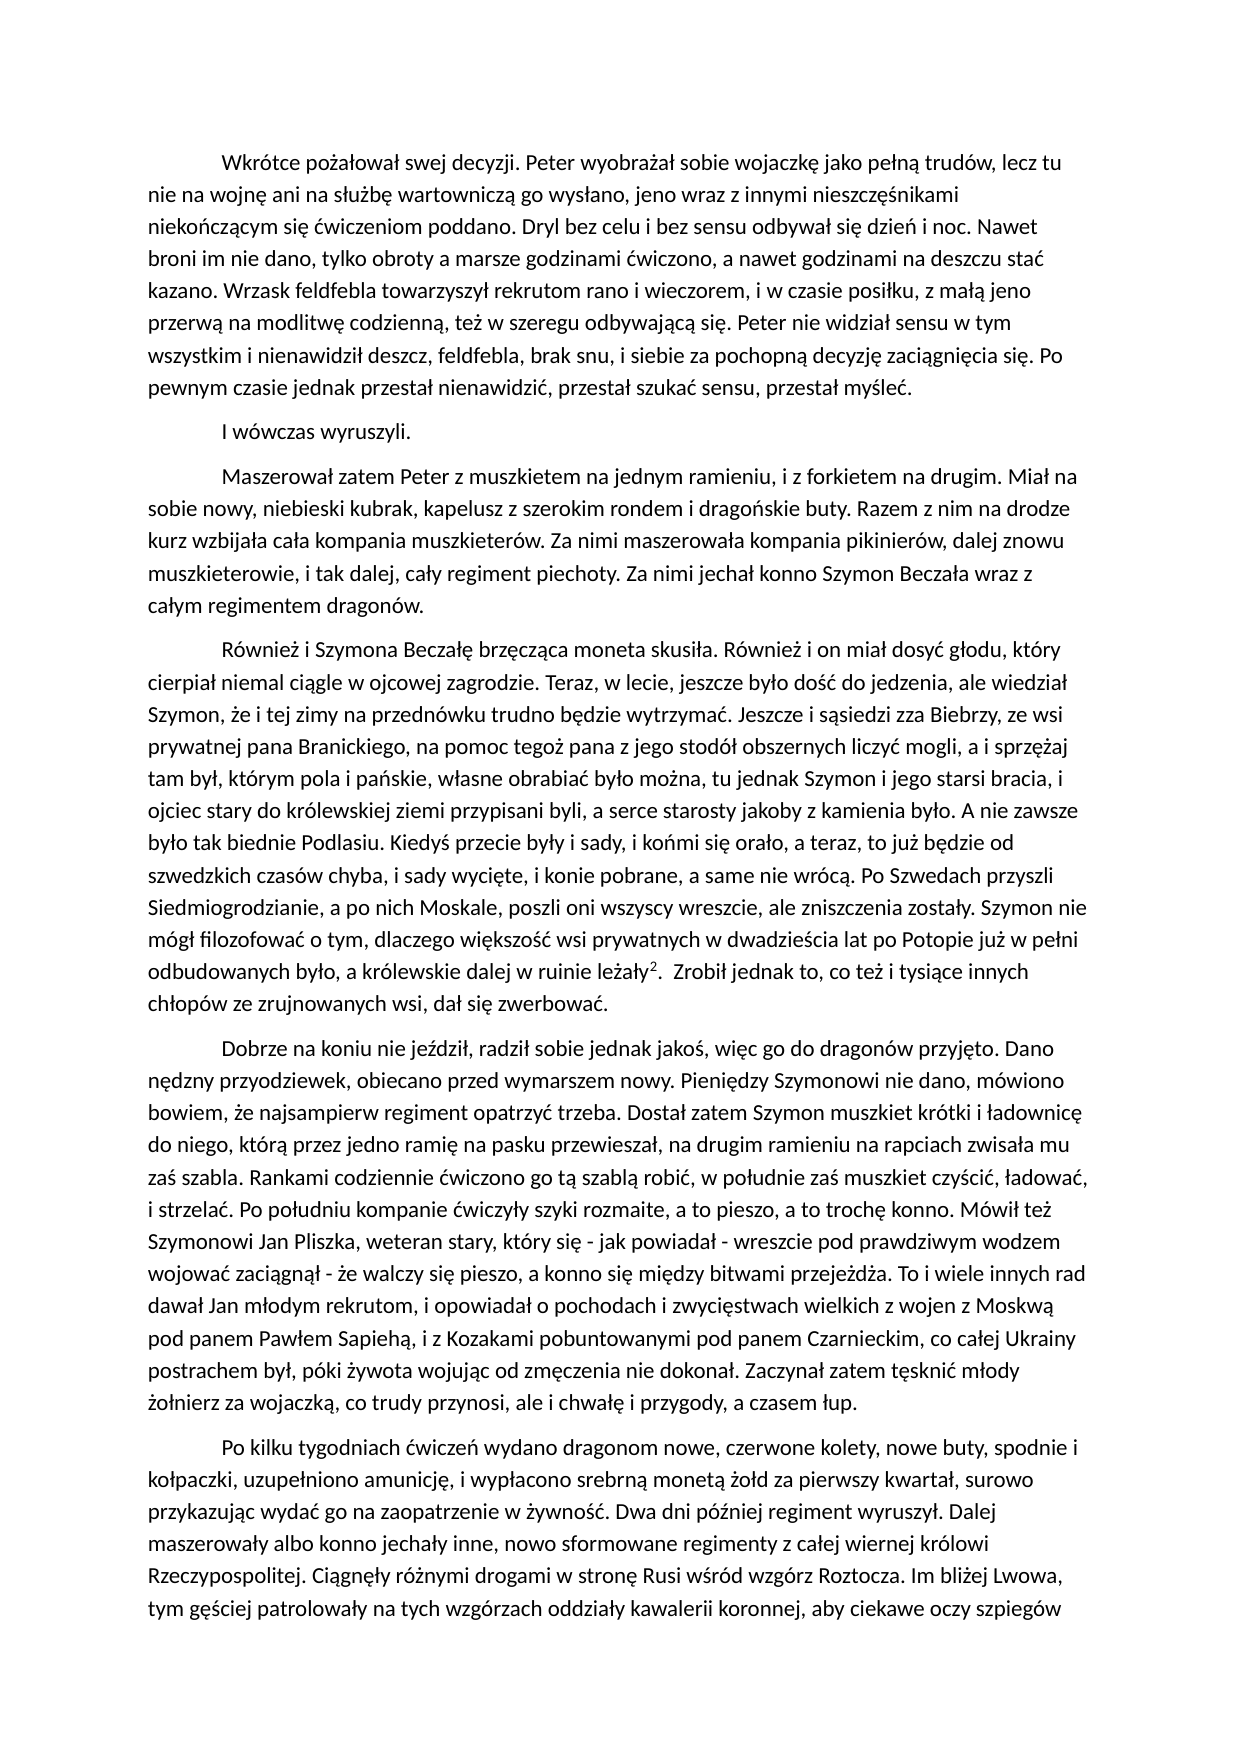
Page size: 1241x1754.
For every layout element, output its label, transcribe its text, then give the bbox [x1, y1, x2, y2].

text I wówczas wyruszyli. [148, 417, 1093, 446]
text Wkrótce pożałował swej decyzji. Peter wyobrażał sobie wojaczkę jako pełną trudów, lecz tu nie na wojnę ani na służbę wartowniczą go wysłano, jeno wraz z innymi nieszczęśnikami niekończącym się ćwiczeniom poddano. Dryl bez celu i bez sensu odbywał się dzień i noc. Nawet broni im nie dano, tylko obroty a marsze godzinami ćwiczono, a nawet godzinami na deszczu stać kazano. Wrzask feldfebla towarzyszył rekrutom rano i wieczorem, i w czasie posiłku, z małą jeno przerwą na modlitwę codzienną, też w szeregu odbywającą się. Peter nie widział sensu w tym wszystkim i nienawidził deszcz, feldfebla, brak snu, i siebie za pochopną decyzję zaciągnięcia się. Po pewnym czasie jednak przestał nienawidzić, przestał szukać sensu, przestał myśleć. [148, 148, 1093, 401]
text Po kilku tygodniach ćwiczeń wydano dragonom nowe, czerwone kolety, nowe buty, spodnie i kołpaczki, uzupełniono amunicję, i wypłacono srebrną monetą żołd za pierwszy kwartał, surowo przykazując wydać go na zaopatrzenie w żywność. Dwa dni później regiment wyruszył. Dalej maszerowały albo konno jechały inne, nowo sformowane regimenty z całej wiernej królowi Rzeczypospolitej. Ciągnęły różnymi drogami w stronę Rusi wśród wzgórz Roztocza. Im bliżej Lwowa, tym gęściej patrolowały na tych wzgórzach oddziały kawalerii koronnej, aby ciekawe oczy szpiegów [148, 1433, 1093, 1622]
text Dobrze na koniu nie jeździł, radził sobie jednak jakoś, więc go do dragonów przyjęto. Dano nędzny przyodziewek, obiecano przed wymarszem nowy. Pieniędzy Szymonowi nie dano, mówiono bowiem, że najsampierw regiment opatrzyć trzeba. Dostał zatem Szymon muszkiet krótki i ładownicę do niego, którą przez jedno ramię na pasku przewieszał, na drugim ramieniu na rapciach zwisała mu zaś szabla. Rankami codziennie ćwiczono go tą szablą robić, w południe zaś muszkiet czyścić, ładować, i strzelać. Po południu kompanie ćwiczyły szyki rozmaite, a to pieszo, a to trochę konno. Mówił też Szymonowi Jan Pliszka, weteran stary, który się - jak powiadał - wreszcie pod prawdziwym wodzem wojować zaciągnął - że walczy się pieszo, a konno się między bitwami przejeżdża. To i wiele innych rad dawał Jan młodym rekrutom, i opowiadał o pochodach i zwycięstwach wielkich z wojen z Moskwą pod panem Pawłem Sapiehą, i z Kozakami pobuntowanymi pod panem Czarnieckim, co całej Ukrainy postrachem był, póki żywota wojując od zmęczenia nie dokonał. Zaczynał zatem tęsknić młody żołnierz za wojaczką, co trudy przynosi, ale i chwałę i przygody, a czasem łup. [148, 1034, 1093, 1416]
text Maszerował zatem Peter z muszkietem na jednym ramieniu, i z forkietem na drugim. Miał na sobie nowy, niebieski kubrak, kapelusz z szerokim rondem i dragońskie buty. Razem z nim na drodze kurz wzbijała cała kompania muszkieterów. Za nimi maszerowała kompania pikinierów, dalej znowu muszkieterowie, i tak dalej, cały regiment piechoty. Za nimi jechał konno Szymon Beczała wraz z całym regimentem dragonów. [148, 462, 1093, 619]
text Również i Szymona Beczałę brzęcząca moneta skusiła. Również i on miał dosyć głodu, który cierpiał niemal ciągle w ojcowej zagrodzie. Teraz, w lecie, jeszcze było dość do jedzenia, ale wiedział Szymon, że i tej zimy na przednówku trudno będzie wytrzymać. Jeszcze i sąsiedzi zza Biebrzy, ze wsi prywatnej pana Branickiego, na pomoc tegoż pana z jego stodół obszernych liczyć mogli, a i sprzężaj tam był, którym pola i pańskie, własne obrabiać było można, tu jednak Szymon i jego starsi bracia, i ojciec stary do królewskiej ziemi przypisani byli, a serce starosty jakoby z kamienia było. A nie zawsze było tak biednie Podlasiu. Kiedyś przecie były i sady, i końmi się orało, a teraz, to już będzie od szwedzkich czasów chyba, i sady wycięte, i konie pobrane, a same nie wrócą. Po Szwedach przyszli Siedmiogrodzianie, a po nich Moskale, poszli oni wszyscy wreszcie, ale zniszczenia zostały. Szymon nie mógł filozofować o tym, dlaczego większość wsi prywatnych w dwadzieścia lat po Potopie już w pełni odbudowanych było, a królewskie dalej w ruinie leżały. Zrobił jednak to, co też i tysiące innych chłopów ze zrujnowanych wsi, dał się zwerbować. [148, 635, 1093, 1017]
